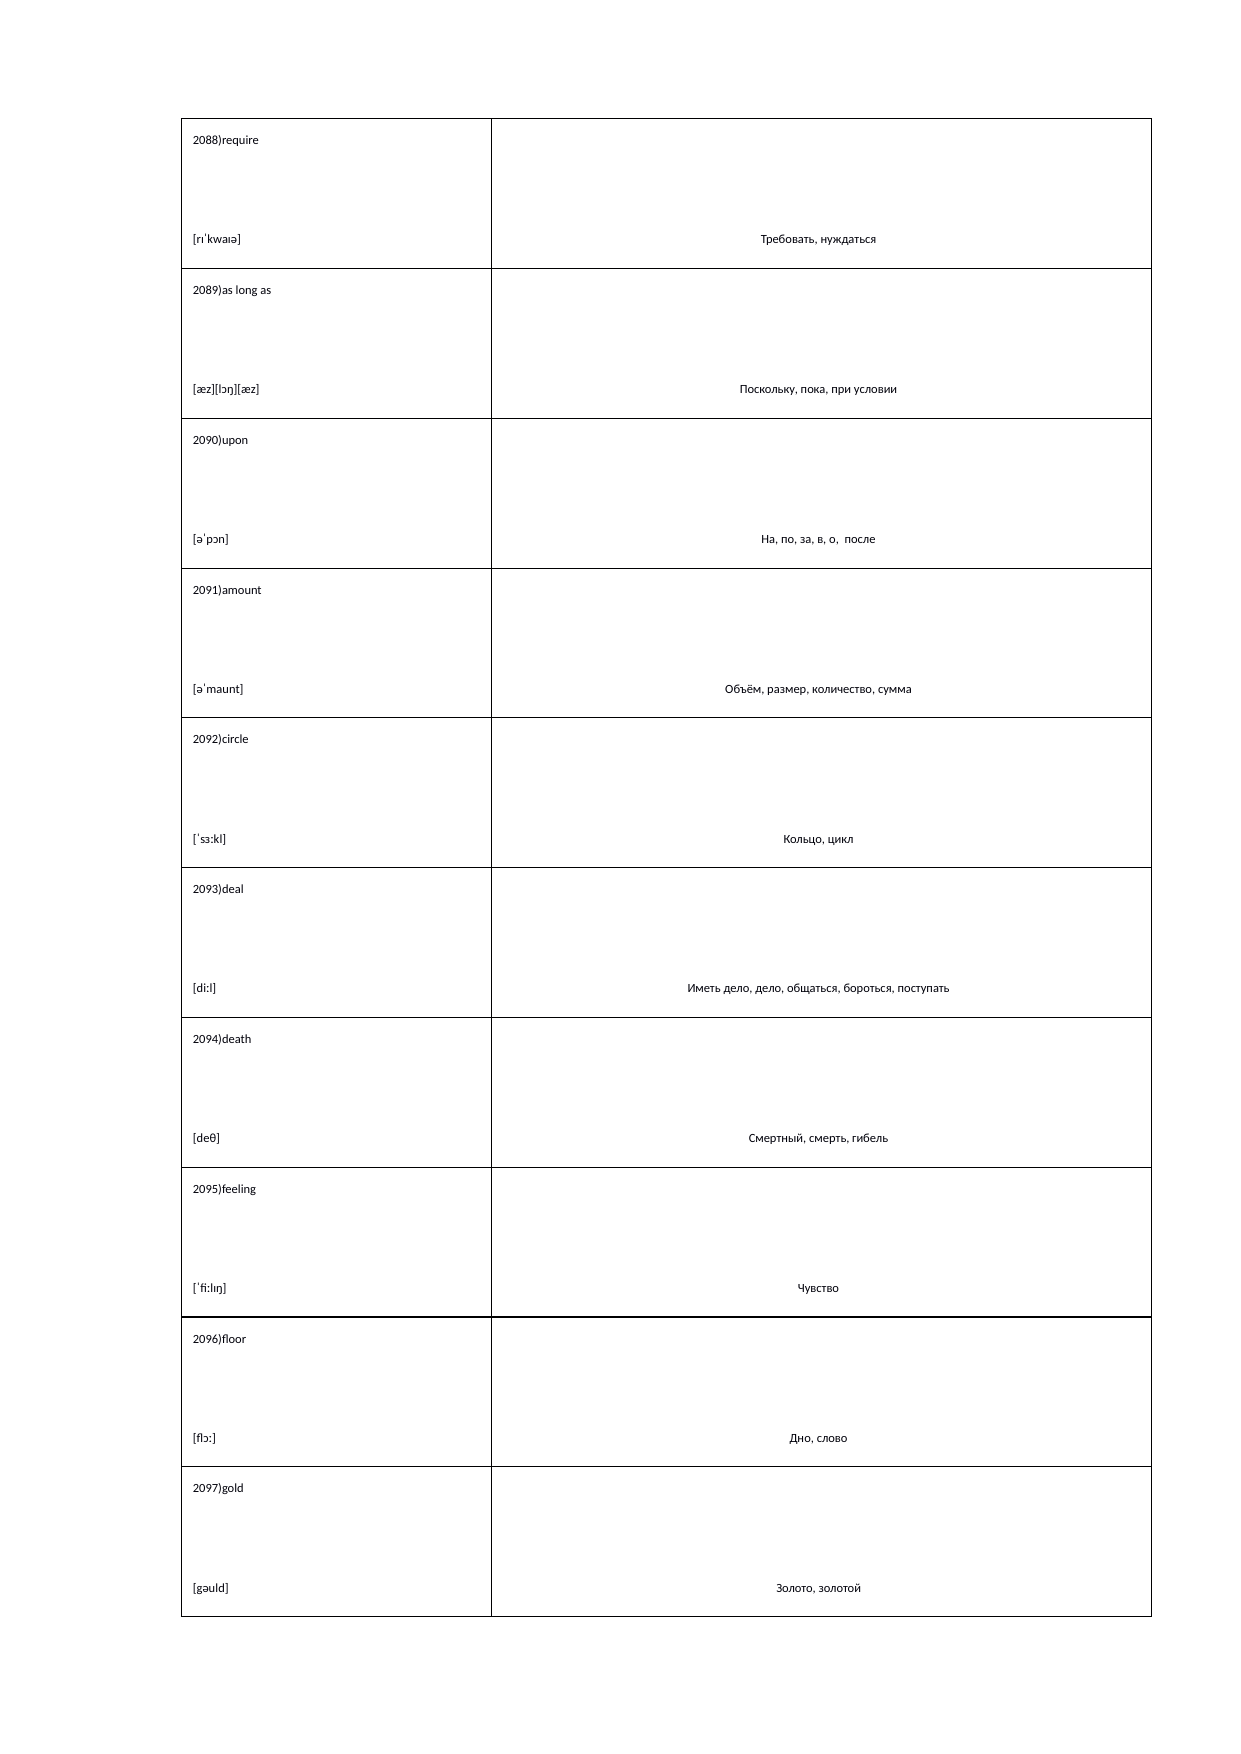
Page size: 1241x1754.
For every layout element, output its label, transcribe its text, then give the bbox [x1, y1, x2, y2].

table_cell На, по, за, в, о, после [492, 419, 1151, 567]
table_cell 2088)require [rɪˈkwaɪə] [182, 119, 491, 268]
table_cell Золото, золотой [492, 1467, 1151, 1616]
table_cell Чувство [492, 1168, 1151, 1316]
table_cell 2089)as long as [æz][lɔŋ][æz] [182, 269, 491, 418]
table_cell Объём, размер, количество, сумма [492, 569, 1151, 717]
table_cell 2093)deal [diːl] [182, 868, 491, 1017]
table_cell Иметь дело, дело, общаться, бороться, поступать [492, 868, 1151, 1017]
table_cell Требовать, нуждаться [492, 119, 1151, 268]
table_cell 2095)feeling [ˈfiːlɪŋ] [182, 1168, 491, 1316]
table_cell 2094)death [deθ] [182, 1018, 491, 1167]
table_cell Смертный, смерть, гибель [492, 1018, 1151, 1167]
table_cell Кольцо, цикл [492, 718, 1151, 867]
table_cell Поскольку, пока, при условии [492, 269, 1151, 418]
table_cell 2096)floor [flɔː] [182, 1318, 491, 1466]
table_cell 2091)amount [əˈmaunt] [182, 569, 491, 717]
table_cell 2092)circle [ˈsɜːkl] [182, 718, 491, 867]
table_cell 2097)gold [gəuld] [182, 1467, 491, 1616]
table_cell 2090)upon [əˈpɔn] [182, 419, 491, 567]
table_cell Дно, слово [492, 1318, 1151, 1466]
